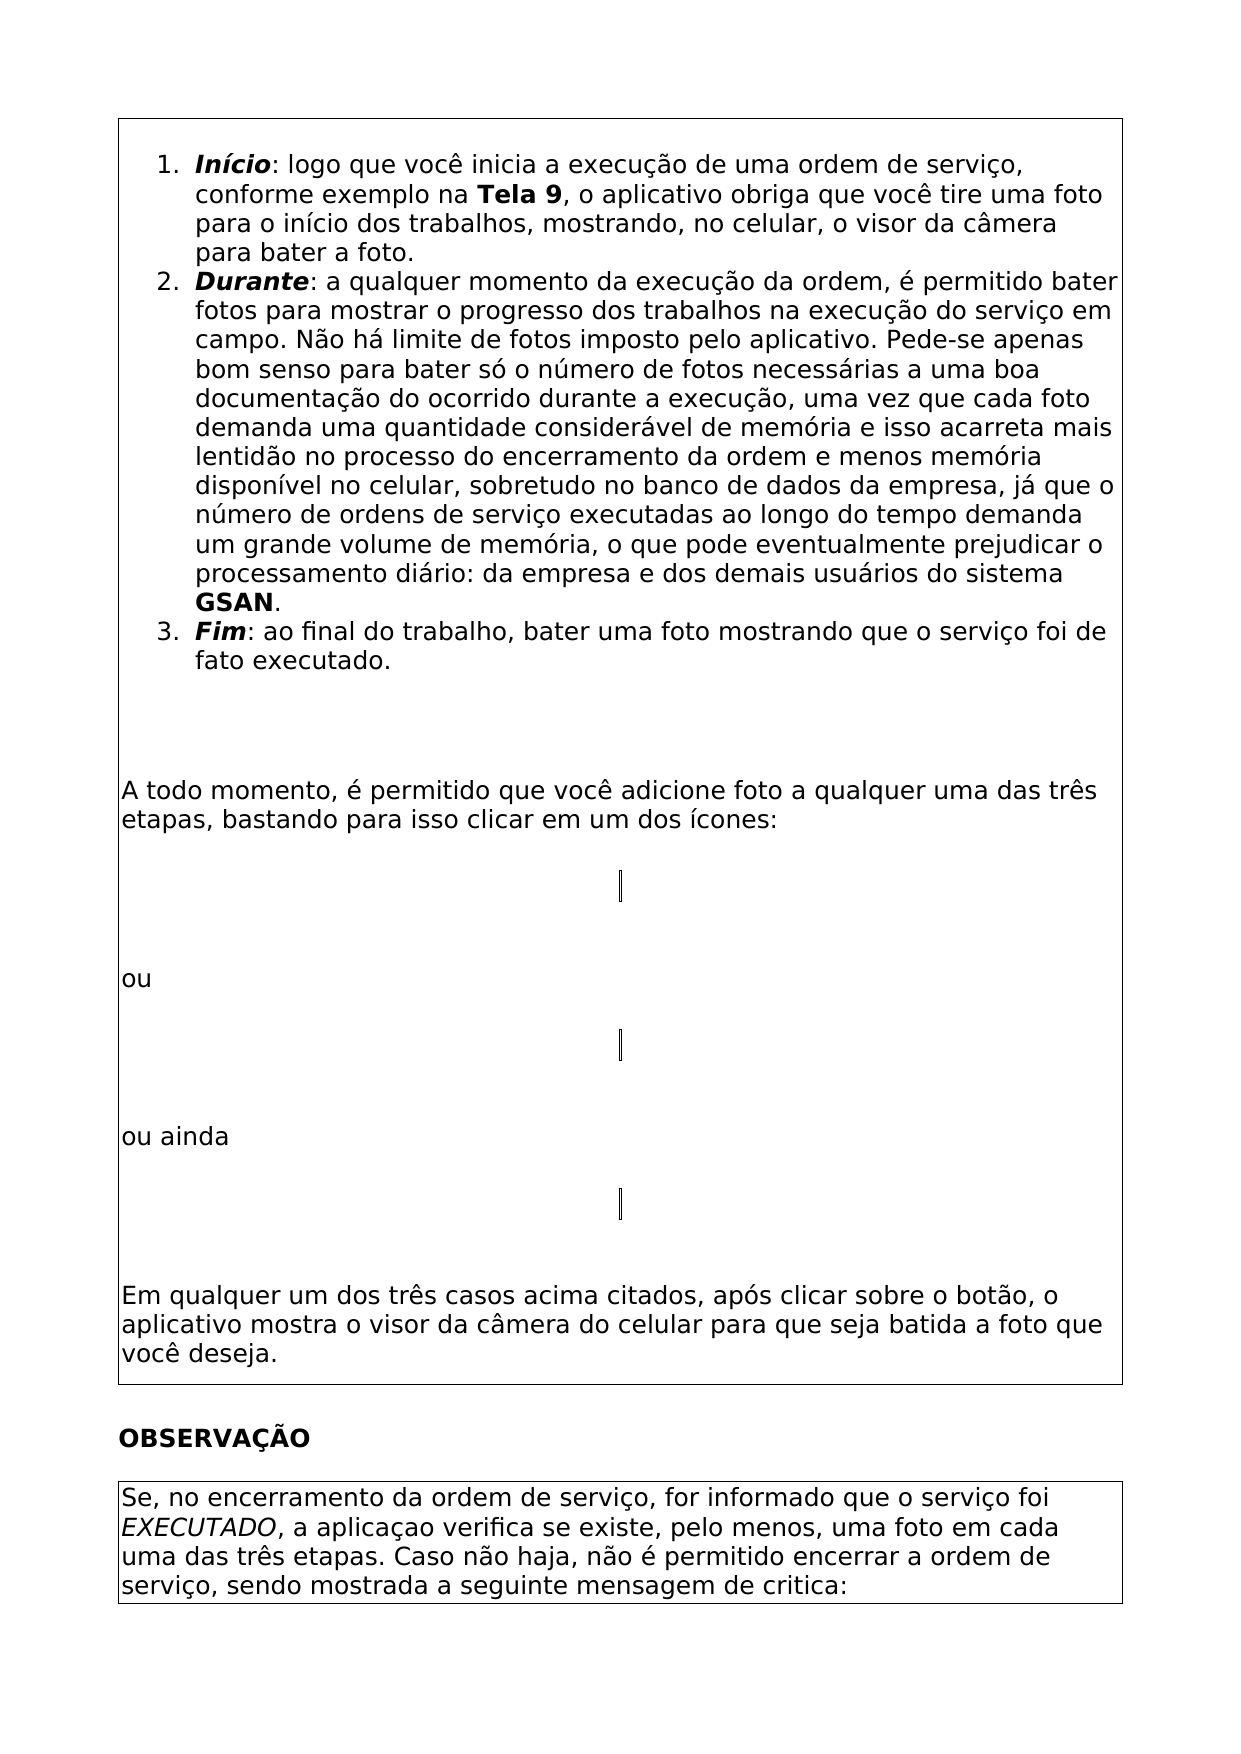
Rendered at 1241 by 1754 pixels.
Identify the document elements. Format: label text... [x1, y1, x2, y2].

table_header Se, no encerramento da ordem de serviço, for informado que o serviço foi EXECUTADO, a aplicaçao verifica se existe, pelo menos, uma foto em cada uma das três etapas. Caso não haja, não é permitido encerrar a ordem de serviço, sendo mostrada a seguinte mensagem de critica: [119, 1482, 1122, 1603]
subtitle OBSERVAÇÃO [118, 1424, 1122, 1453]
table_header Início: logo que você inicia a execução de uma ordem de serviço, conforme exemplo na Tela 9, o aplicativo obriga que você tire uma foto para o início dos trabalhos, mostrando, no celular, o visor da câmera para bater a foto. Durante: a qualquer momento da execução da ordem, é permitido bater fotos para mostrar o progresso dos trabalhos na execução do serviço em campo. Não há limite de fotos imposto pelo aplicativo. Pede-se apenas bom senso para bater só o número de fotos necessárias a uma boa documentação do ocorrido durante a execução, uma vez que cada foto demanda uma quantidade considerável de memória e isso acarreta mais lentidão no processo do encerramento da ordem e menos memória disponível no celular, sobretudo no banco de dados da empresa, já que o número de ordens de serviço executadas ao longo do tempo demanda um grande volume de memória, o que pode eventualmente prejudicar o processamento diário: da empresa e dos demais usuários do sistema GSAN. Fim: ao final do trabalho, bater uma foto mostrando que o serviço foi de fato executado. A todo momento, é permitido que você adicione foto a qualquer uma das três etapas, bastando para isso clicar em um dos ícones: ou ou ainda Em qualquer um dos três casos acima citados, após clicar sobre o botão, o aplicativo mostra o visor da câmera do celular para que seja batida a foto que você deseja. [119, 119, 1122, 1384]
